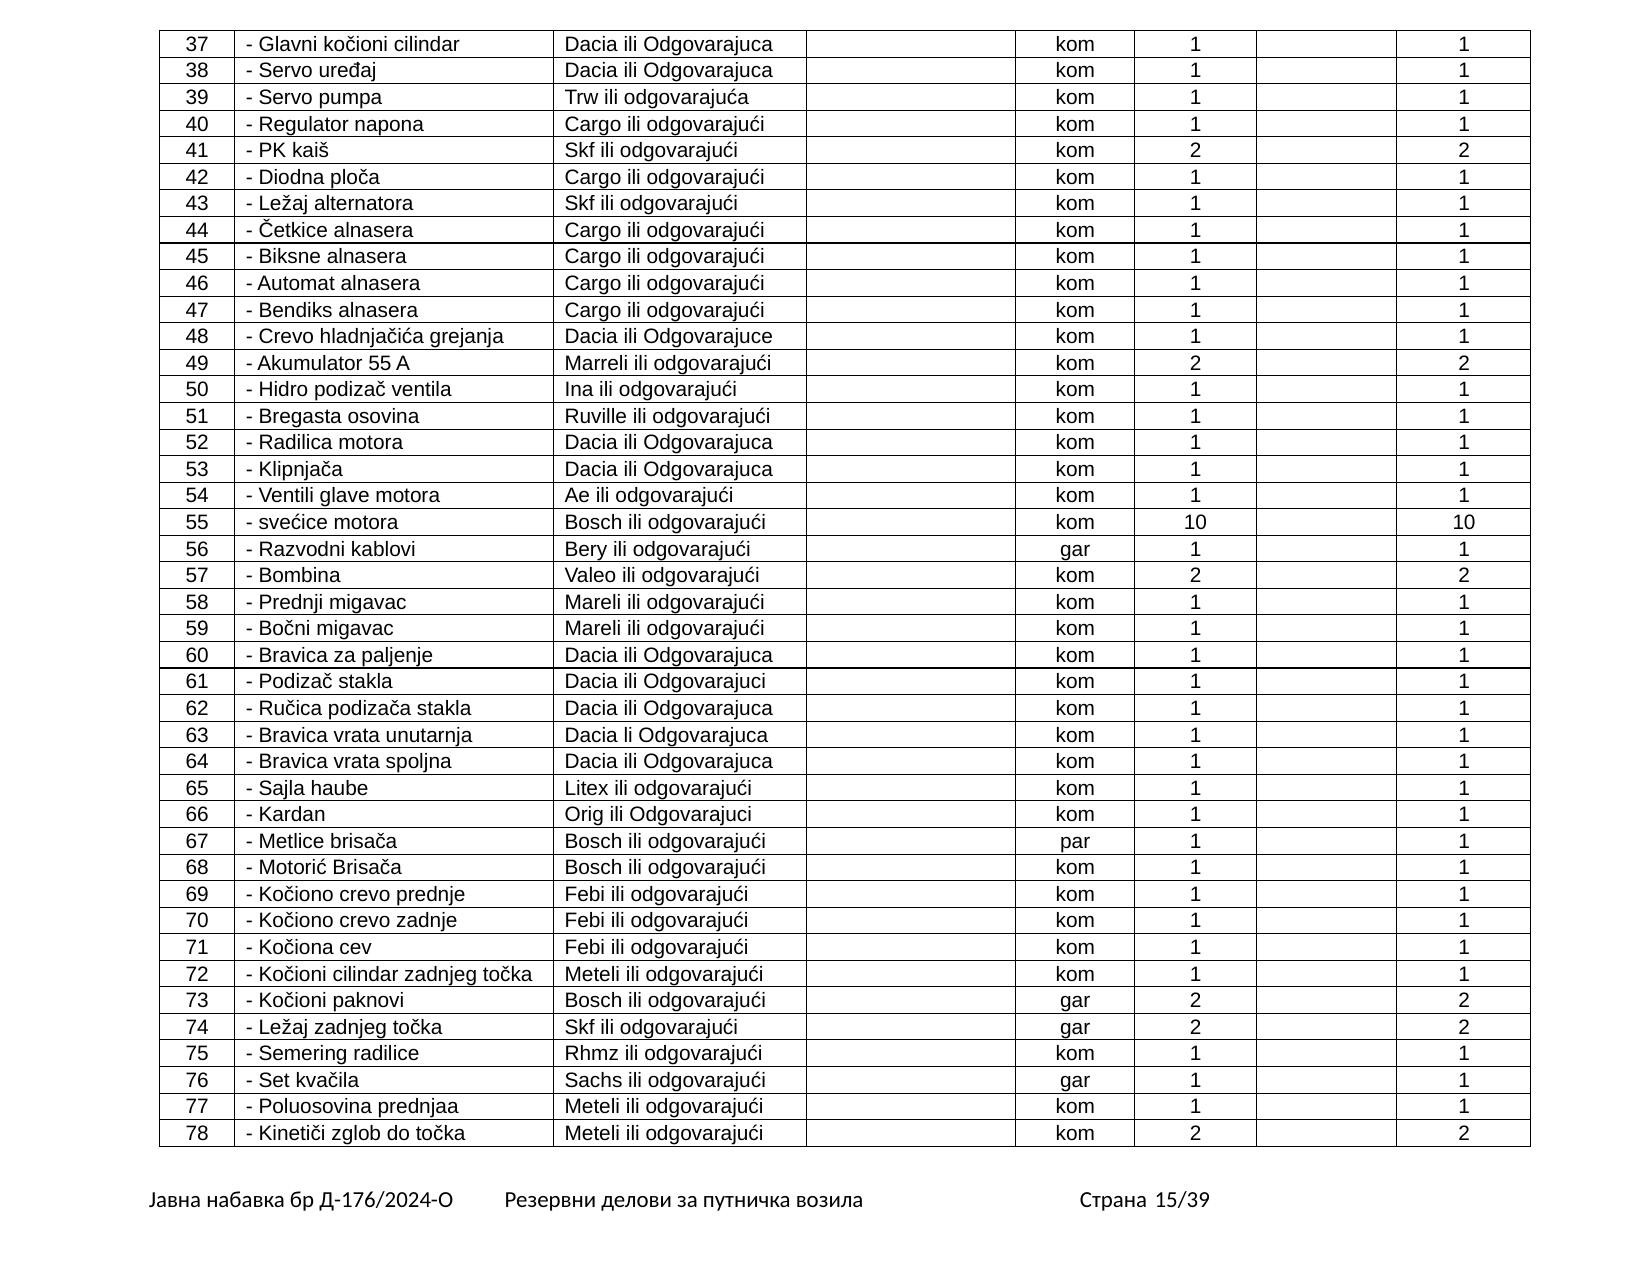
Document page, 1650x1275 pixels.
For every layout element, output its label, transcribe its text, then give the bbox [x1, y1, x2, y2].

table_cell kom [1016, 297, 1134, 322]
table_cell 1 [1397, 1040, 1530, 1066]
table_cell Cargo ili odgovarajući [554, 217, 806, 242]
table_cell [807, 881, 1015, 907]
table_cell 48 [160, 323, 234, 349]
table_cell [807, 190, 1015, 216]
table_cell [1257, 297, 1396, 322]
table_cell 1 [1135, 748, 1256, 774]
table_cell [1257, 430, 1396, 455]
table_cell 1 [1135, 31, 1256, 57]
table_cell [1257, 84, 1396, 110]
table_cell kom [1016, 669, 1134, 694]
table_cell 77 [160, 1094, 234, 1119]
table_cell [1257, 669, 1396, 694]
table_cell 40 [160, 111, 234, 136]
table_cell kom [1016, 58, 1134, 83]
table_cell 1 [1135, 217, 1256, 242]
table_cell 76 [160, 1067, 234, 1092]
table_cell [807, 456, 1015, 482]
table_cell kom [1016, 801, 1134, 827]
table_cell Bosch ili odgovarajući [554, 855, 806, 880]
table_cell 37 [160, 31, 234, 57]
table_cell - Kočioni paknovi [235, 987, 553, 1013]
table_cell 70 [160, 908, 234, 933]
table_cell - Metlice brisača [235, 828, 553, 853]
table_cell 1 [1397, 642, 1530, 667]
table_cell - Semering radilice [235, 1040, 553, 1066]
table_cell - Automat alnasera [235, 270, 553, 296]
table_cell kom [1016, 562, 1134, 588]
table_cell [807, 615, 1015, 641]
table_cell kom [1016, 961, 1134, 986]
table_cell gar [1016, 987, 1134, 1013]
table_cell - Diodna ploča [235, 164, 553, 189]
table_cell 1 [1135, 881, 1256, 907]
table_cell Febi ili odgovarajući [554, 934, 806, 960]
table_cell - Ručica podizača stakla [235, 695, 553, 721]
table_cell Litex ili odgovarajući [554, 775, 806, 800]
table_cell [1257, 323, 1396, 349]
table_cell 10 [1135, 509, 1256, 535]
table_cell 47 [160, 297, 234, 322]
table_cell - svećice motora [235, 509, 553, 535]
table_cell 1 [1397, 934, 1530, 960]
table_cell 1 [1135, 775, 1256, 800]
table_cell - Biksne alnasera [235, 244, 553, 269]
table_cell [1257, 855, 1396, 880]
table_cell Dacia li Odgovarajuca [554, 722, 806, 747]
table_cell 1 [1135, 615, 1256, 641]
table_cell Meteli ili odgovarajući [554, 961, 806, 986]
table_cell kom [1016, 908, 1134, 933]
table_cell kom [1016, 615, 1134, 641]
table_cell - Set kvačila [235, 1067, 553, 1092]
table_cell Bosch ili odgovarajući [554, 828, 806, 853]
table_cell [807, 748, 1015, 774]
table_cell - Ležaj alternatora [235, 190, 553, 216]
table_cell [807, 669, 1015, 694]
table_cell 1 [1135, 536, 1256, 561]
table_cell [807, 1040, 1015, 1066]
table_cell - Poluosovina prednjaa [235, 1094, 553, 1119]
table_cell - Hidro podizač ventila [235, 376, 553, 402]
table_cell - Regulator napona [235, 111, 553, 136]
table_cell 1 [1135, 961, 1256, 986]
table_cell [807, 483, 1015, 508]
table_cell 2 [1135, 137, 1256, 163]
table_cell 1 [1135, 58, 1256, 83]
table_cell Sachs ili odgovarajući [554, 1067, 806, 1092]
table_cell [1257, 615, 1396, 641]
table_cell - Kočiono crevo zadnje [235, 908, 553, 933]
table_cell 1 [1397, 589, 1530, 614]
table_cell [807, 350, 1015, 375]
table_cell 1 [1397, 456, 1530, 482]
table_cell 57 [160, 562, 234, 588]
table_cell 60 [160, 642, 234, 667]
table_cell kom [1016, 934, 1134, 960]
table_cell - Razvodni kablovi [235, 536, 553, 561]
table_cell 49 [160, 350, 234, 375]
table_cell [807, 270, 1015, 296]
table_cell 1 [1397, 669, 1530, 694]
table_cell Dacia ili Odgovarajuca [554, 430, 806, 455]
table_cell - Servo pumpa [235, 84, 553, 110]
table_cell 1 [1135, 1067, 1256, 1092]
table_cell Meteli ili odgovarajući [554, 1094, 806, 1119]
table_cell 1 [1397, 961, 1530, 986]
table_cell [1257, 58, 1396, 83]
table_cell kom [1016, 483, 1134, 508]
table_cell kom [1016, 722, 1134, 747]
table_cell 43 [160, 190, 234, 216]
table_cell kom [1016, 350, 1134, 375]
table_cell par [1016, 828, 1134, 853]
table_cell [1257, 642, 1396, 667]
table_cell 1 [1135, 111, 1256, 136]
table_cell [1257, 562, 1396, 588]
table_cell 1 [1397, 164, 1530, 189]
table_cell kom [1016, 430, 1134, 455]
table_cell 1 [1135, 297, 1256, 322]
table_cell - Motorić Brisača [235, 855, 553, 880]
table_cell - Bočni migavac [235, 615, 553, 641]
table_cell [1257, 111, 1396, 136]
table_cell 1 [1397, 881, 1530, 907]
table_cell 10 [1397, 509, 1530, 535]
table_cell 2 [1397, 987, 1530, 1013]
table_cell Mareli ili odgovarajući [554, 589, 806, 614]
table_cell Dacia ili Odgovarajuca [554, 748, 806, 774]
table_cell - Bravica vrata spoljna [235, 748, 553, 774]
table_cell 1 [1397, 828, 1530, 853]
table_cell 1 [1397, 244, 1530, 269]
table_cell - Četkice alnasera [235, 217, 553, 242]
table_cell Cargo ili odgovarajući [554, 111, 806, 136]
table_cell kom [1016, 376, 1134, 402]
table_cell Skf ili odgovarajući [554, 137, 806, 163]
table_cell kom [1016, 137, 1134, 163]
table_cell 1 [1397, 270, 1530, 296]
table_cell [1257, 376, 1396, 402]
table_cell 2 [1397, 350, 1530, 375]
table_cell kom [1016, 748, 1134, 774]
table_cell [1257, 137, 1396, 163]
table_cell 67 [160, 828, 234, 853]
table_cell 2 [1135, 987, 1256, 1013]
table_cell [1257, 270, 1396, 296]
table_cell 69 [160, 881, 234, 907]
table_cell Dacia ili Odgovarajuca [554, 58, 806, 83]
table_cell [807, 58, 1015, 83]
table_cell Cargo ili odgovarajući [554, 297, 806, 322]
table_cell 1 [1135, 1040, 1256, 1066]
table_cell kom [1016, 403, 1134, 428]
table_cell 1 [1135, 908, 1256, 933]
table_cell Cargo ili odgovarajući [554, 270, 806, 296]
table_cell 1 [1135, 722, 1256, 747]
table_cell - Glavni kočioni cilindar [235, 31, 553, 57]
table_cell Meteli ili odgovarajući [554, 1120, 806, 1146]
table_cell [807, 908, 1015, 933]
table_cell - Bregasta osovina [235, 403, 553, 428]
table_cell kom [1016, 1120, 1134, 1146]
table_cell [1257, 961, 1396, 986]
table_cell 1 [1135, 483, 1256, 508]
table_cell 1 [1397, 58, 1530, 83]
table_cell - Servo uređaj [235, 58, 553, 83]
table_cell [807, 376, 1015, 402]
table_cell - Podizač stakla [235, 669, 553, 694]
table_cell 1 [1135, 164, 1256, 189]
table_cell [1257, 748, 1396, 774]
table_cell 1 [1135, 376, 1256, 402]
table_cell [1257, 164, 1396, 189]
table_cell Trw ili odgovarajuća [554, 84, 806, 110]
table_cell 1 [1397, 855, 1530, 880]
table_cell 1 [1397, 31, 1530, 57]
table_cell 2 [1397, 1014, 1530, 1039]
table_cell Febi ili odgovarajući [554, 881, 806, 907]
table_cell 1 [1397, 1094, 1530, 1119]
table_cell [1257, 801, 1396, 827]
table_cell [1257, 881, 1396, 907]
table_cell - Akumulator 55 A [235, 350, 553, 375]
table_cell Valeo ili odgovarajući [554, 562, 806, 588]
table_cell [1257, 403, 1396, 428]
table_cell [807, 1094, 1015, 1119]
table_cell [807, 722, 1015, 747]
table_cell kom [1016, 881, 1134, 907]
table_cell 1 [1135, 244, 1256, 269]
table_cell 39 [160, 84, 234, 110]
table_cell kom [1016, 509, 1134, 535]
table_cell Ina ili odgovarajući [554, 376, 806, 402]
table_cell Mareli ili odgovarajući [554, 615, 806, 641]
table_cell 75 [160, 1040, 234, 1066]
table_cell [1257, 987, 1396, 1013]
table_cell 1 [1397, 323, 1530, 349]
table_cell 1 [1135, 84, 1256, 110]
table_cell 1 [1135, 190, 1256, 216]
table_cell kom [1016, 456, 1134, 482]
table_cell Skf ili odgovarajući [554, 190, 806, 216]
table_cell 68 [160, 855, 234, 880]
table_cell - Bravica vrata unutarnja [235, 722, 553, 747]
table_cell [1257, 775, 1396, 800]
table_cell 2 [1397, 562, 1530, 588]
table_cell [1257, 483, 1396, 508]
table_cell [807, 562, 1015, 588]
table_cell [807, 695, 1015, 721]
table_cell 62 [160, 695, 234, 721]
table_cell 1 [1397, 297, 1530, 322]
table_cell kom [1016, 111, 1134, 136]
table_cell 1 [1135, 695, 1256, 721]
table_cell Orig ili Odgovarajuci [554, 801, 806, 827]
table_cell [1257, 217, 1396, 242]
table_cell 1 [1397, 84, 1530, 110]
table_cell kom [1016, 1094, 1134, 1119]
table_cell Dacia ili Odgovarajuca [554, 642, 806, 667]
table_cell 71 [160, 934, 234, 960]
table_cell [807, 961, 1015, 986]
table_cell [1257, 509, 1396, 535]
table_cell 1 [1135, 323, 1256, 349]
table_cell - Kinetiči zglob do točka [235, 1120, 553, 1146]
table_cell 1 [1397, 430, 1530, 455]
table_cell 38 [160, 58, 234, 83]
table_cell 1 [1135, 456, 1256, 482]
table_cell [1257, 1040, 1396, 1066]
table_cell 64 [160, 748, 234, 774]
table_cell Dacia ili Odgovarajuca [554, 695, 806, 721]
table_cell 1 [1135, 589, 1256, 614]
table_cell [807, 297, 1015, 322]
table_cell gar [1016, 1067, 1134, 1092]
table_cell [1257, 31, 1396, 57]
table_cell 1 [1397, 483, 1530, 508]
table_cell 1 [1397, 615, 1530, 641]
table_cell Skf ili odgovarajući [554, 1014, 806, 1039]
table_cell kom [1016, 1040, 1134, 1066]
table_cell - Ležaj zadnjeg točka [235, 1014, 553, 1039]
table_cell 1 [1397, 217, 1530, 242]
table_cell kom [1016, 244, 1134, 269]
table_cell [807, 934, 1015, 960]
table_cell Ae ili odgovarajući [554, 483, 806, 508]
table_cell 44 [160, 217, 234, 242]
table_cell 74 [160, 1014, 234, 1039]
table_cell 1 [1135, 430, 1256, 455]
table_cell 51 [160, 403, 234, 428]
table_cell kom [1016, 855, 1134, 880]
table_cell 59 [160, 615, 234, 641]
table_cell [807, 430, 1015, 455]
table_cell Dacia ili Odgovarajuci [554, 669, 806, 694]
table_cell [1257, 456, 1396, 482]
table_cell Cargo ili odgovarajući [554, 244, 806, 269]
table_cell 1 [1397, 722, 1530, 747]
table_cell [1257, 244, 1396, 269]
table_cell 66 [160, 801, 234, 827]
table_cell 2 [1397, 137, 1530, 163]
table_cell [807, 987, 1015, 1013]
table_cell [807, 775, 1015, 800]
table_cell [807, 536, 1015, 561]
table_cell 2 [1135, 1014, 1256, 1039]
table_cell 2 [1135, 1120, 1256, 1146]
table_cell [807, 323, 1015, 349]
table_cell Cargo ili odgovarajući [554, 164, 806, 189]
table_cell - Kardan [235, 801, 553, 827]
table_cell - Bombina [235, 562, 553, 588]
table_cell [807, 1120, 1015, 1146]
table_cell 1 [1135, 403, 1256, 428]
table_cell - Radilica motora [235, 430, 553, 455]
table_cell 52 [160, 430, 234, 455]
table_cell 1 [1397, 1067, 1530, 1092]
table_cell [807, 801, 1015, 827]
table_cell Marreli ili odgovarajući [554, 350, 806, 375]
table_cell 1 [1397, 908, 1530, 933]
table_cell 1 [1135, 934, 1256, 960]
table_cell [807, 84, 1015, 110]
table_cell - Crevo hladnjačića grejanja [235, 323, 553, 349]
table_cell [1257, 1094, 1396, 1119]
table_cell 55 [160, 509, 234, 535]
table_cell [1257, 1120, 1396, 1146]
table_cell Bosch ili odgovarajući [554, 509, 806, 535]
table_cell [1257, 828, 1396, 853]
table_cell - Kočioni cilindar zadnjeg točka [235, 961, 553, 986]
table_cell 54 [160, 483, 234, 508]
table_cell 1 [1397, 190, 1530, 216]
table_cell 1 [1135, 855, 1256, 880]
table_cell - Ventili glave motora [235, 483, 553, 508]
table_cell [807, 509, 1015, 535]
table_cell gar [1016, 536, 1134, 561]
table_cell 72 [160, 961, 234, 986]
table_cell 46 [160, 270, 234, 296]
table_cell 50 [160, 376, 234, 402]
table_cell [807, 217, 1015, 242]
table_cell 61 [160, 669, 234, 694]
table_cell 1 [1135, 801, 1256, 827]
table_cell kom [1016, 323, 1134, 349]
table_cell kom [1016, 775, 1134, 800]
table_cell 2 [1397, 1120, 1530, 1146]
table_cell - Kočiono crevo prednje [235, 881, 553, 907]
table_cell [807, 244, 1015, 269]
table_cell [807, 31, 1015, 57]
table_cell gar [1016, 1014, 1134, 1039]
table_cell kom [1016, 589, 1134, 614]
table_cell kom [1016, 642, 1134, 667]
table_cell 45 [160, 244, 234, 269]
table_cell kom [1016, 217, 1134, 242]
table_cell - Bendiks alnasera [235, 297, 553, 322]
table_cell Dacia ili Odgovarajuce [554, 323, 806, 349]
table_cell 1 [1397, 801, 1530, 827]
table_cell [807, 855, 1015, 880]
table_cell - Klipnjača [235, 456, 553, 482]
table_cell [1257, 589, 1396, 614]
table_cell kom [1016, 84, 1134, 110]
table_cell 1 [1397, 775, 1530, 800]
table_cell 1 [1397, 748, 1530, 774]
table_cell kom [1016, 190, 1134, 216]
table_cell Dacia ili Odgovarajuca [554, 456, 806, 482]
table_cell - Prednji migavac [235, 589, 553, 614]
table_cell 56 [160, 536, 234, 561]
table_cell [1257, 722, 1396, 747]
table_cell - Kočiona cev [235, 934, 553, 960]
table_cell 53 [160, 456, 234, 482]
table_cell 2 [1135, 350, 1256, 375]
table_cell kom [1016, 31, 1134, 57]
table_cell 41 [160, 137, 234, 163]
table_cell [807, 642, 1015, 667]
table_cell 1 [1397, 536, 1530, 561]
table_cell Bery ili odgovarajući [554, 536, 806, 561]
table_cell 1 [1135, 669, 1256, 694]
table_cell [1257, 1014, 1396, 1039]
table_cell 58 [160, 589, 234, 614]
table_cell 78 [160, 1120, 234, 1146]
table_cell [1257, 908, 1396, 933]
table_cell 2 [1135, 562, 1256, 588]
table_cell 1 [1397, 111, 1530, 136]
table_cell 1 [1135, 828, 1256, 853]
table_cell [807, 589, 1015, 614]
table_cell [807, 1067, 1015, 1092]
table_cell Dacia ili Odgovarajuca [554, 31, 806, 57]
table_cell [1257, 350, 1396, 375]
table_cell Rhmz ili odgovarajući [554, 1040, 806, 1066]
table_cell 65 [160, 775, 234, 800]
table_cell [1257, 934, 1396, 960]
table_cell - Sajla haube [235, 775, 553, 800]
table_cell kom [1016, 270, 1134, 296]
table_cell 1 [1135, 1094, 1256, 1119]
table_cell 1 [1135, 642, 1256, 667]
table_cell [807, 111, 1015, 136]
table_cell [1257, 190, 1396, 216]
table_cell Ruville ili odgovarajući [554, 403, 806, 428]
table_cell kom [1016, 164, 1134, 189]
table_cell Bosch ili odgovarajući [554, 987, 806, 1013]
table_cell [807, 403, 1015, 428]
table_cell [807, 164, 1015, 189]
table_cell kom [1016, 695, 1134, 721]
table_cell [807, 1014, 1015, 1039]
table_cell 1 [1135, 270, 1256, 296]
table_cell 63 [160, 722, 234, 747]
table_cell 1 [1397, 376, 1530, 402]
table_cell [1257, 1067, 1396, 1092]
table_cell [807, 828, 1015, 853]
table_cell [807, 137, 1015, 163]
table_cell 1 [1397, 403, 1530, 428]
table_cell 1 [1397, 695, 1530, 721]
table_cell Febi ili odgovarajući [554, 908, 806, 933]
table_cell - Bravica za paljenje [235, 642, 553, 667]
table_cell 42 [160, 164, 234, 189]
table_cell - PK kaiš [235, 137, 553, 163]
table_cell [1257, 695, 1396, 721]
table_cell [1257, 536, 1396, 561]
table_cell 73 [160, 987, 234, 1013]
